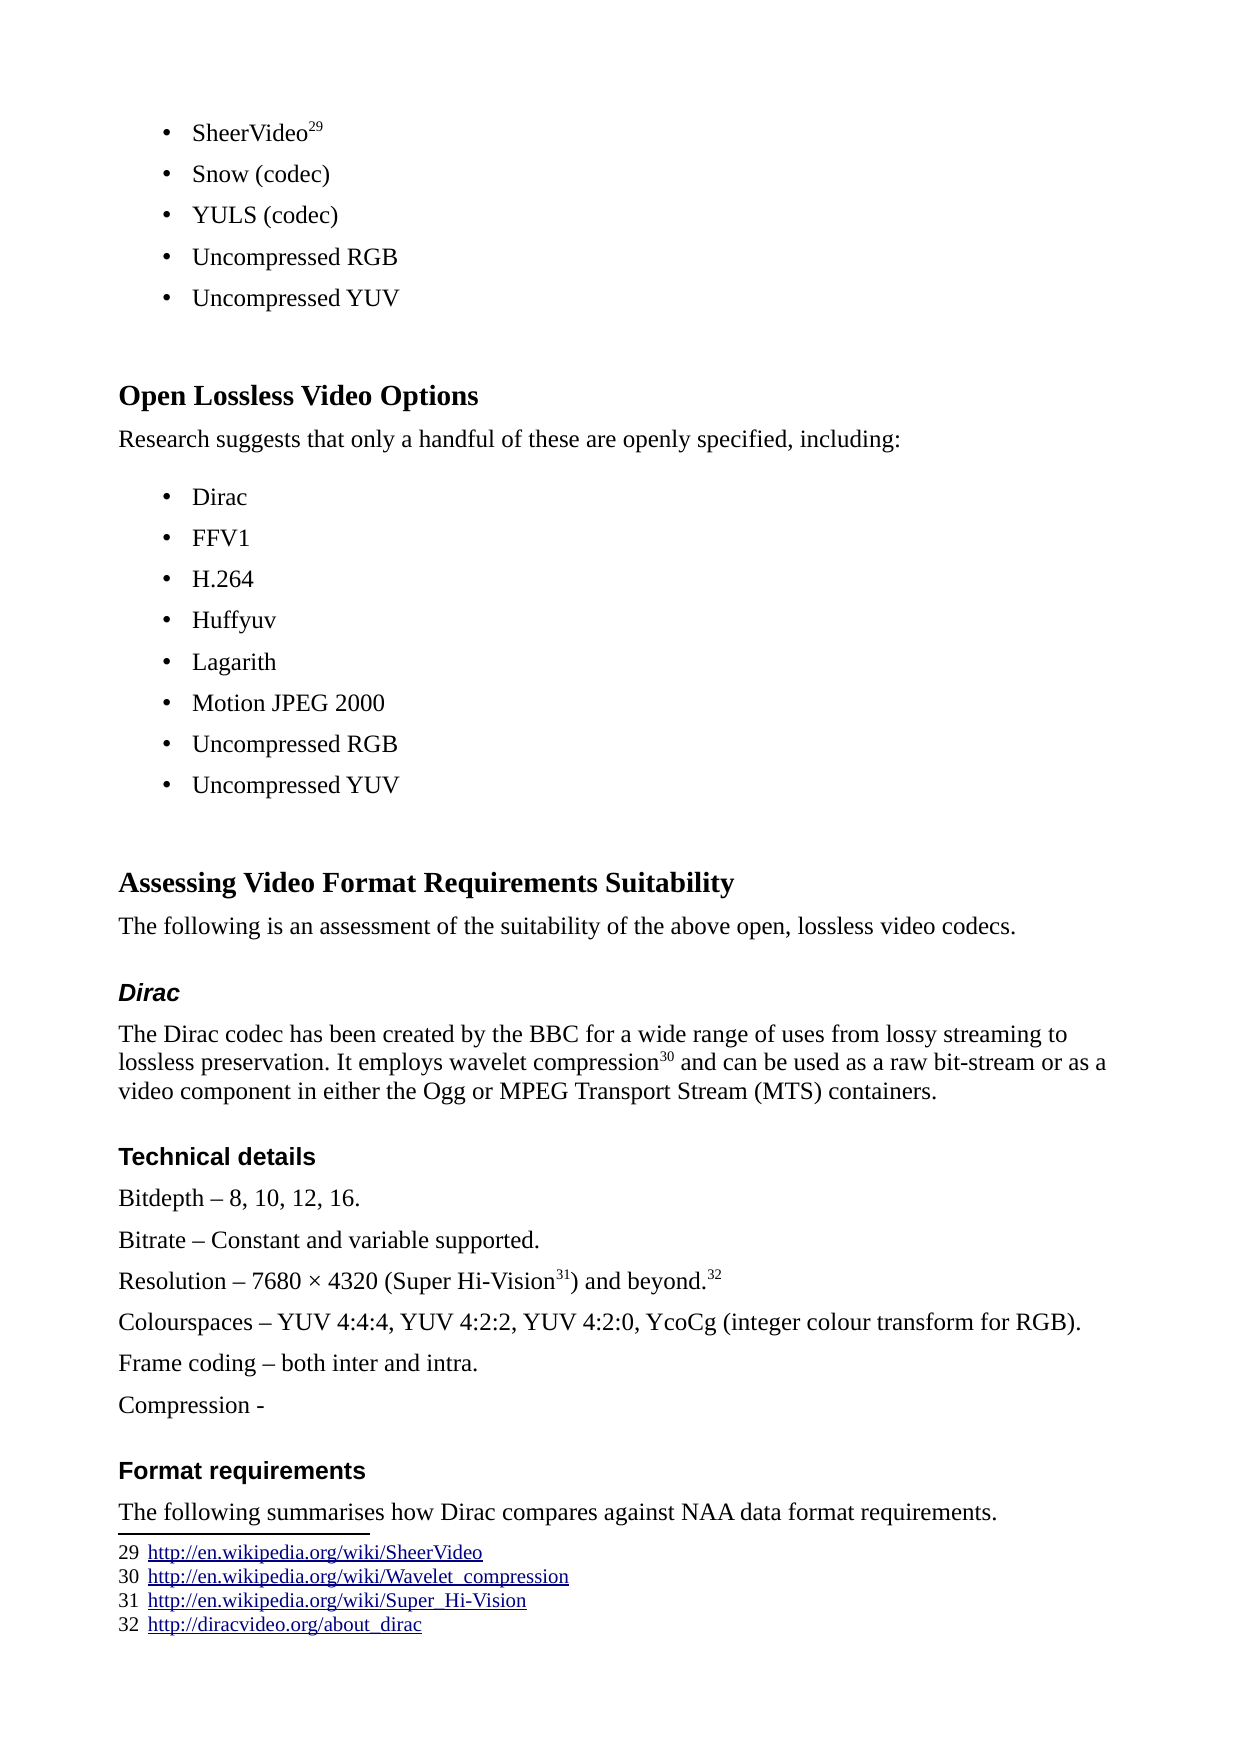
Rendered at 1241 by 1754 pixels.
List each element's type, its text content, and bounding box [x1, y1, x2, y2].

list H.264 [162, 564, 1122, 593]
list Uncompressed YUV [162, 283, 1122, 312]
subtitle Technical details [118, 1142, 1122, 1171]
list FFV1 [162, 523, 1122, 552]
list Uncompressed RGB [162, 729, 1122, 758]
text Bitrate – Constant and variable supported. [118, 1225, 1122, 1253]
text http://en.wikipedia.org/wiki/Wavelet_compression [118, 1564, 1122, 1588]
list http://en.wikipedia.org/wiki/SheerVideo [118, 1539, 1122, 1564]
subtitle Format requirements [118, 1456, 1122, 1484]
text The following is an assessment of the suitability of the above open, lossless video codecs. [118, 911, 1122, 940]
list Motion JPEG 2000 [162, 688, 1122, 717]
list YULS (codec) [162, 201, 1122, 229]
list Lagarith [162, 647, 1122, 675]
list Dirac [162, 482, 1122, 510]
text Bitdepth – 8, 10, 12, 16. [118, 1183, 1122, 1212]
text http://diracvideo.org/about_dirac [118, 1612, 1122, 1636]
list SheerVideo [162, 118, 1122, 147]
text Resolution – 7680 × 4320 (Super Hi-Vision) and beyond. [118, 1266, 1122, 1295]
list Uncompressed RGB [162, 242, 1122, 271]
text Research suggests that only a handful of these are openly specified, including: [118, 424, 1122, 453]
list Uncompressed YUV [162, 770, 1122, 799]
text The Dirac codec has been created by the BBC for a wide range of uses from lossy streaming to lossless preservation. It employs wavelet compression and can be used as a raw bit-stream or as a video component in either the Ogg or MPEG Transport Stream (MTS) containers. [118, 1019, 1122, 1105]
list Snow (codec) [162, 159, 1122, 188]
text Colourspaces – YUV 4:4:4, YUV 4:2:2, YUV 4:2:0, YcoCg (integer colour transform for RGB). [118, 1307, 1122, 1336]
subtitle Assessing Video Format Requirements Suitability [118, 865, 1122, 899]
text The following summarises how Dirac compares against NAA data format requirements. [118, 1497, 1122, 1526]
text Compression - [118, 1390, 1122, 1418]
subtitle Dirac [118, 978, 1122, 1006]
list Huffyuv [162, 605, 1122, 634]
text http://en.wikipedia.org/wiki/Super_Hi-Vision [118, 1588, 1122, 1612]
subtitle Open Lossless Video Options [118, 378, 1122, 412]
text Frame coding – both inter and intra. [118, 1348, 1122, 1377]
